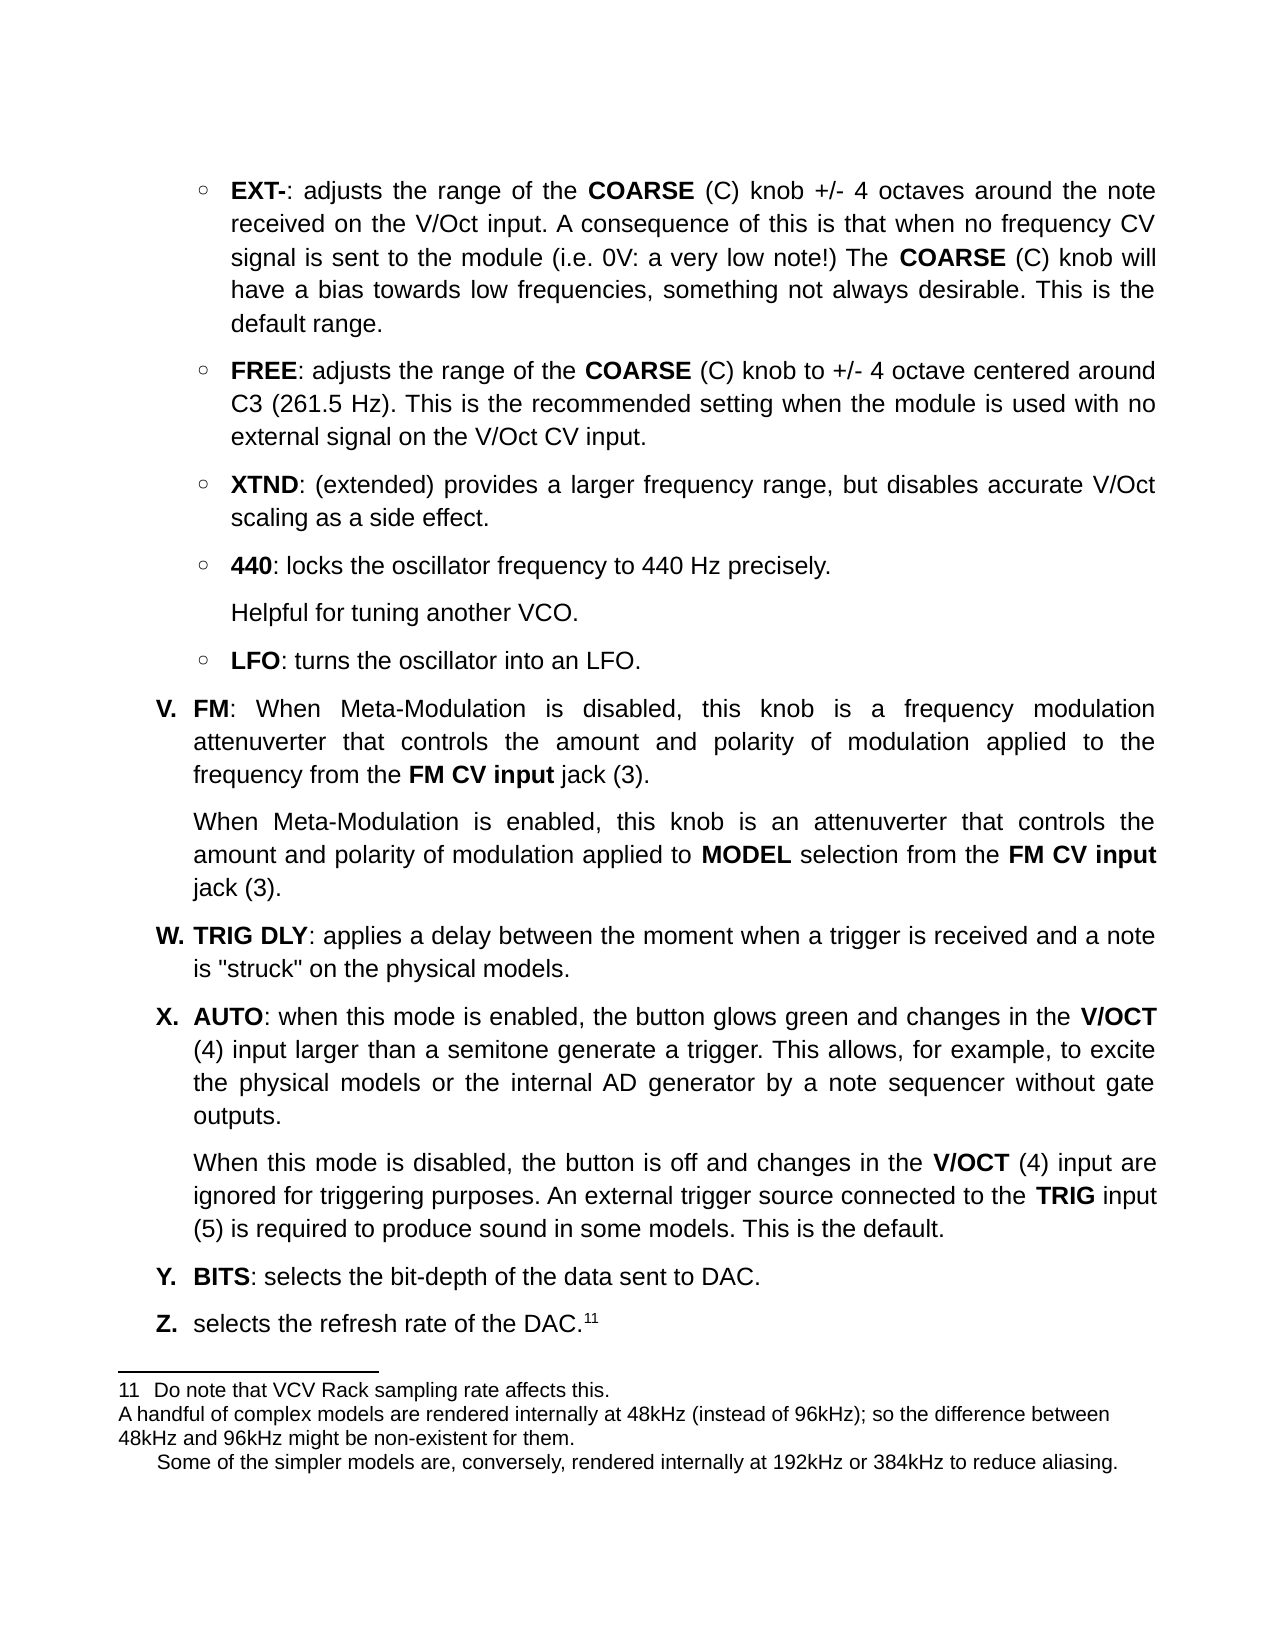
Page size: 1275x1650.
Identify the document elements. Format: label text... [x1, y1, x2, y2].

list 440: locks the oscillator frequency to 440 Hz precisely. [193, 551, 1157, 579]
list TRIG DLY: applies a delay between the moment when a trigger is received and a note is "struck" on the physical models. [156, 921, 1157, 983]
list BITS: selects the bit-depth of the data sent to DAC. [156, 1262, 1157, 1291]
list AUTO: when this mode is enabled, the button glows green and changes in the V/OCT (4) input larger than a semitone generate a trigger. This allows, for example, to excite the physical models or the internal AD generator by a note sequencer without gate outputs. [156, 1002, 1157, 1129]
list EXT-: adjusts the range of the COARSE (C) knob +/- 4 octaves around the note received on the V/Oct input. A consequence of this is that when no frequency CV signal is sent to the module (i.e. 0V: a very low note!) The COARSE (C) knob will have a bias towards low frequencies, something not always desirable. This is the default range. [193, 176, 1157, 337]
list selects the refresh rate of the DAC. [156, 1309, 1157, 1338]
list FREE: adjusts the range of the COARSE (C) knob to +/- 4 octave centered around C3 (261.5 Hz). This is the recommended setting when the module is used with no external signal on the V/Oct CV input. [193, 356, 1157, 451]
list LFO: turns the oscillator into an LFO. [193, 646, 1157, 675]
list When this mode is disabled, the button is off and changes in the V/OCT (4) input are ignored for triggering purposes. An external trigger source connected to the TRIG input (5) is required to produce sound in some models. This is the default. [156, 1148, 1157, 1243]
list A handful of complex models are rendered internally at 48kHz (instead of 96kHz); so the difference between 48kHz and 96kHz might be non-existent for them. [118, 1402, 1157, 1450]
list XTND: (extended) provides a larger frequency range, but disables accurate V/Oct scaling as a side effect. [193, 470, 1157, 532]
list Do note that VCV Rack sampling rate affects this. [118, 1378, 1157, 1402]
list FM: When Meta-Modulation is disabled, this knob is a frequency modulation attenuverter that controls the amount and polarity of modulation applied to the frequency from the FM CV input jack (3). [156, 694, 1157, 788]
list When Meta-Modulation is enabled, this knob is an attenuverter that controls the amount and polarity of modulation applied to MODEL selection from the FM CV input jack (3). [156, 807, 1157, 902]
list Helpful for tuning another VCO. [193, 598, 1157, 627]
list Some of the simpler models are, conversely, rendered internally at 192kHz or 384kHz to reduce aliasing. [157, 1450, 1157, 1474]
